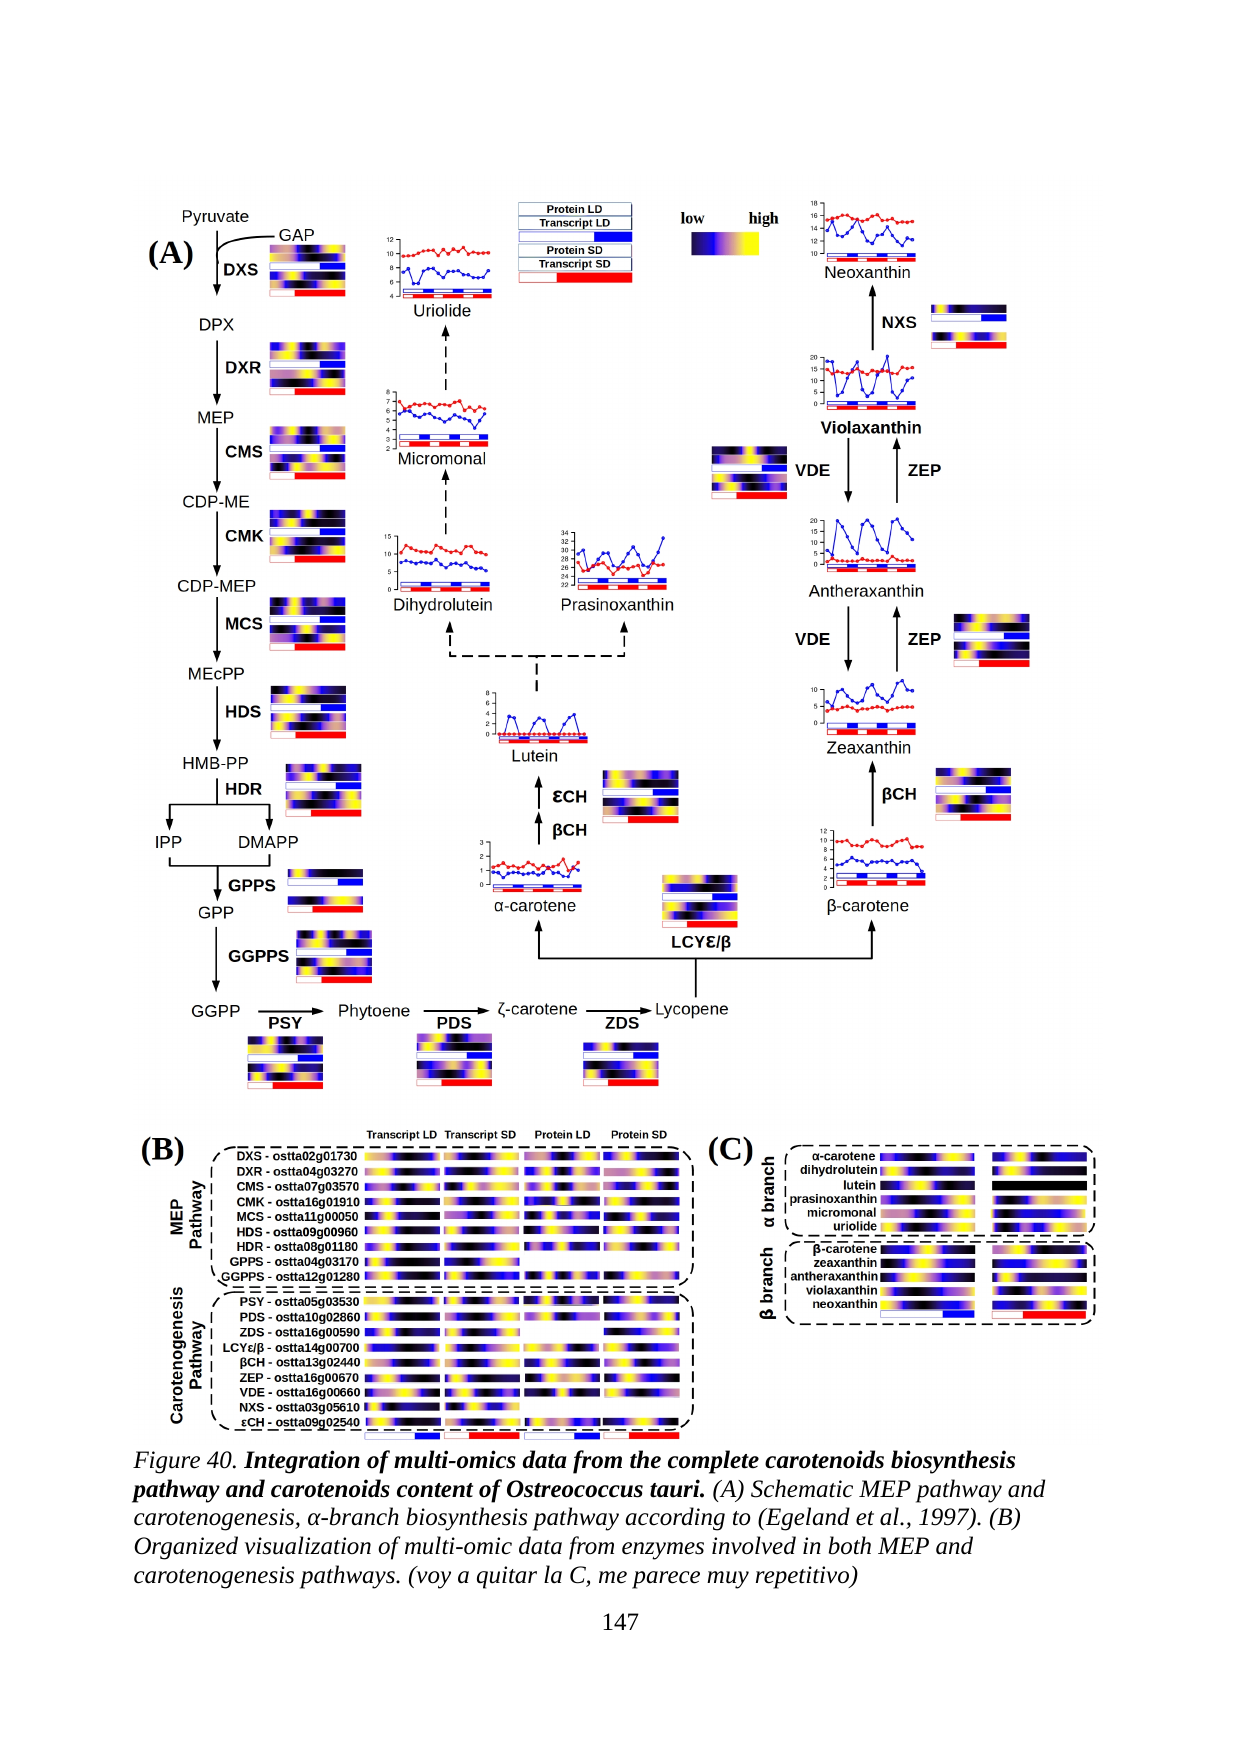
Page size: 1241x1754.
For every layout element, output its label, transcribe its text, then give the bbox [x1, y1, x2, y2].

picture [133, 175, 1104, 1445]
text Figure 40. Integration of multi-omics data from the complete carotenoids biosynthesis pathway and carotenoids content of Ostreococcus tauri. (A) Schematic MEP pathway and carotenogenesis, α-branch biosynthesis pathway according to (Egeland et al., 1997). (B) Organized visualization of multi-omic data from enzymes involved in both MEP and carotenogenesis pathways. (voy a quitar la C, me parece muy repetitivo) [133, 1445, 1103, 1589]
